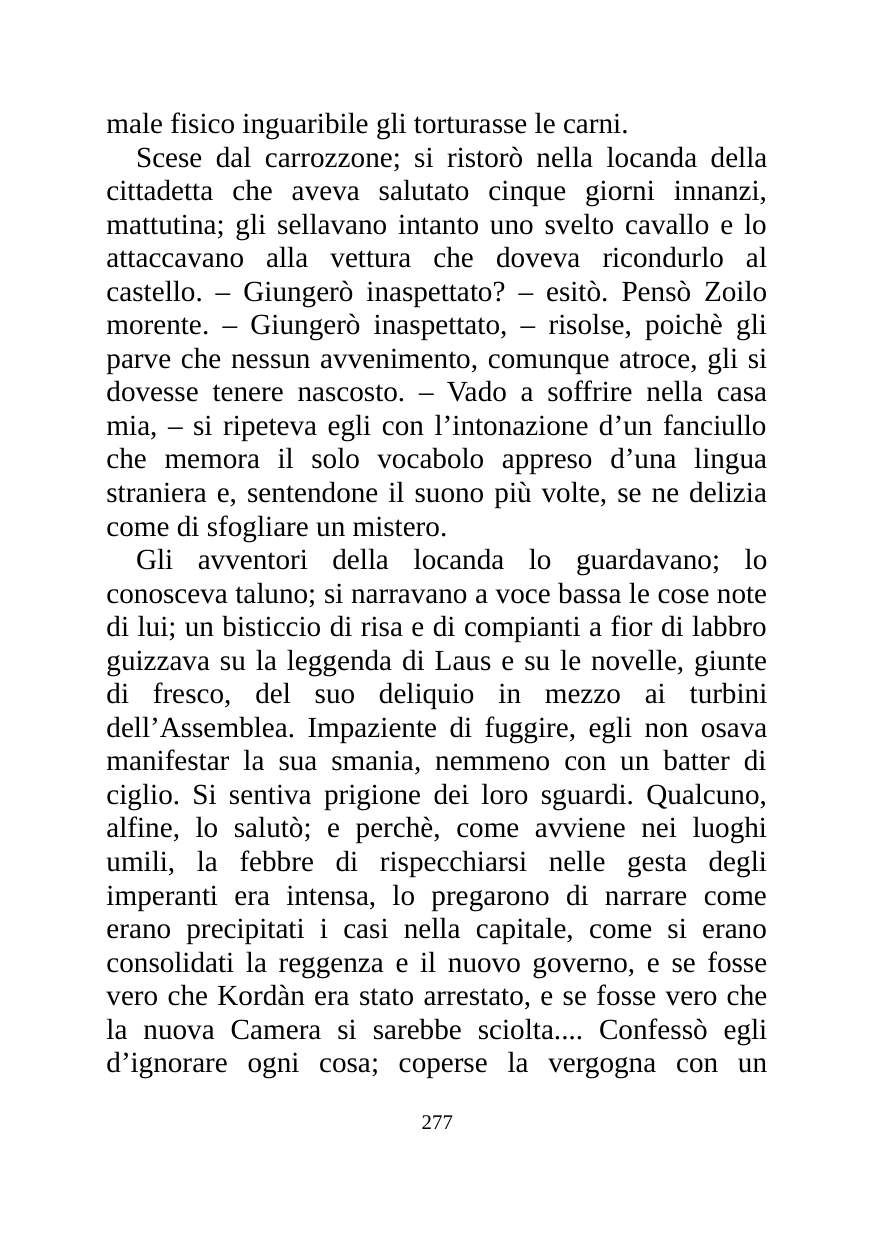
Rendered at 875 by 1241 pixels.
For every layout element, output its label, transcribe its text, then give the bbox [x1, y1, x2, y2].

text Gli avventori della locanda lo guardavano; lo conosceva taluno; si narravano a voce bassa le cose note di lui; un bisticcio di risa e di compianti a fior di labbro guizzava su la leggenda di Laus e su le novelle, giunte di fresco, del suo deliquio in mezzo ai turbini dell’Assemblea. Impaziente di fuggire, egli non osava manifestar la sua smania, nemmeno con un batter di ciglio. Si sentiva prigione dei loro sguardi. Qualcuno, alfine, lo salutò; e perchè, come avviene nei luoghi umili, la febbre di rispecchiarsi nelle gesta degli imperanti era intensa, lo pregarono di narrare come erano precipitati i casi nella capitale, come si erano consolidati la reggenza e il nuovo governo, e se fosse vero che Kordàn era stato arrestato, e se fosse vero che la nuova Camera si sarebbe sciolta.... Confessò egli d’ignorare ogni cosa; coperse la vergogna con un [106, 542, 768, 1079]
text male fisico inguaribile gli torturasse le carni. [106, 106, 768, 140]
text Scese dal carrozzone; si ristorò nella locanda della cittadetta che aveva salutato cinque giorni innanzi, mattutina; gli sellavano intanto uno svelto cavallo e lo attaccavano alla vettura che doveva ricondurlo al castello. – Giungerò inaspettato? – esitò. Pensò Zoilo morente. – Giungerò inaspettato, – risolse, poichè gli parve che nessun avvenimento, comunque atroce, gli si dovesse tenere nascosto. – Vado a soffrire nella casa mia, – si ripeteva egli con l’intonazione d’un fanciullo che memora il solo vocabolo appreso d’una lingua straniera e, sentendone il suono più volte, se ne delizia come di sfogliare un mistero. [106, 140, 768, 542]
